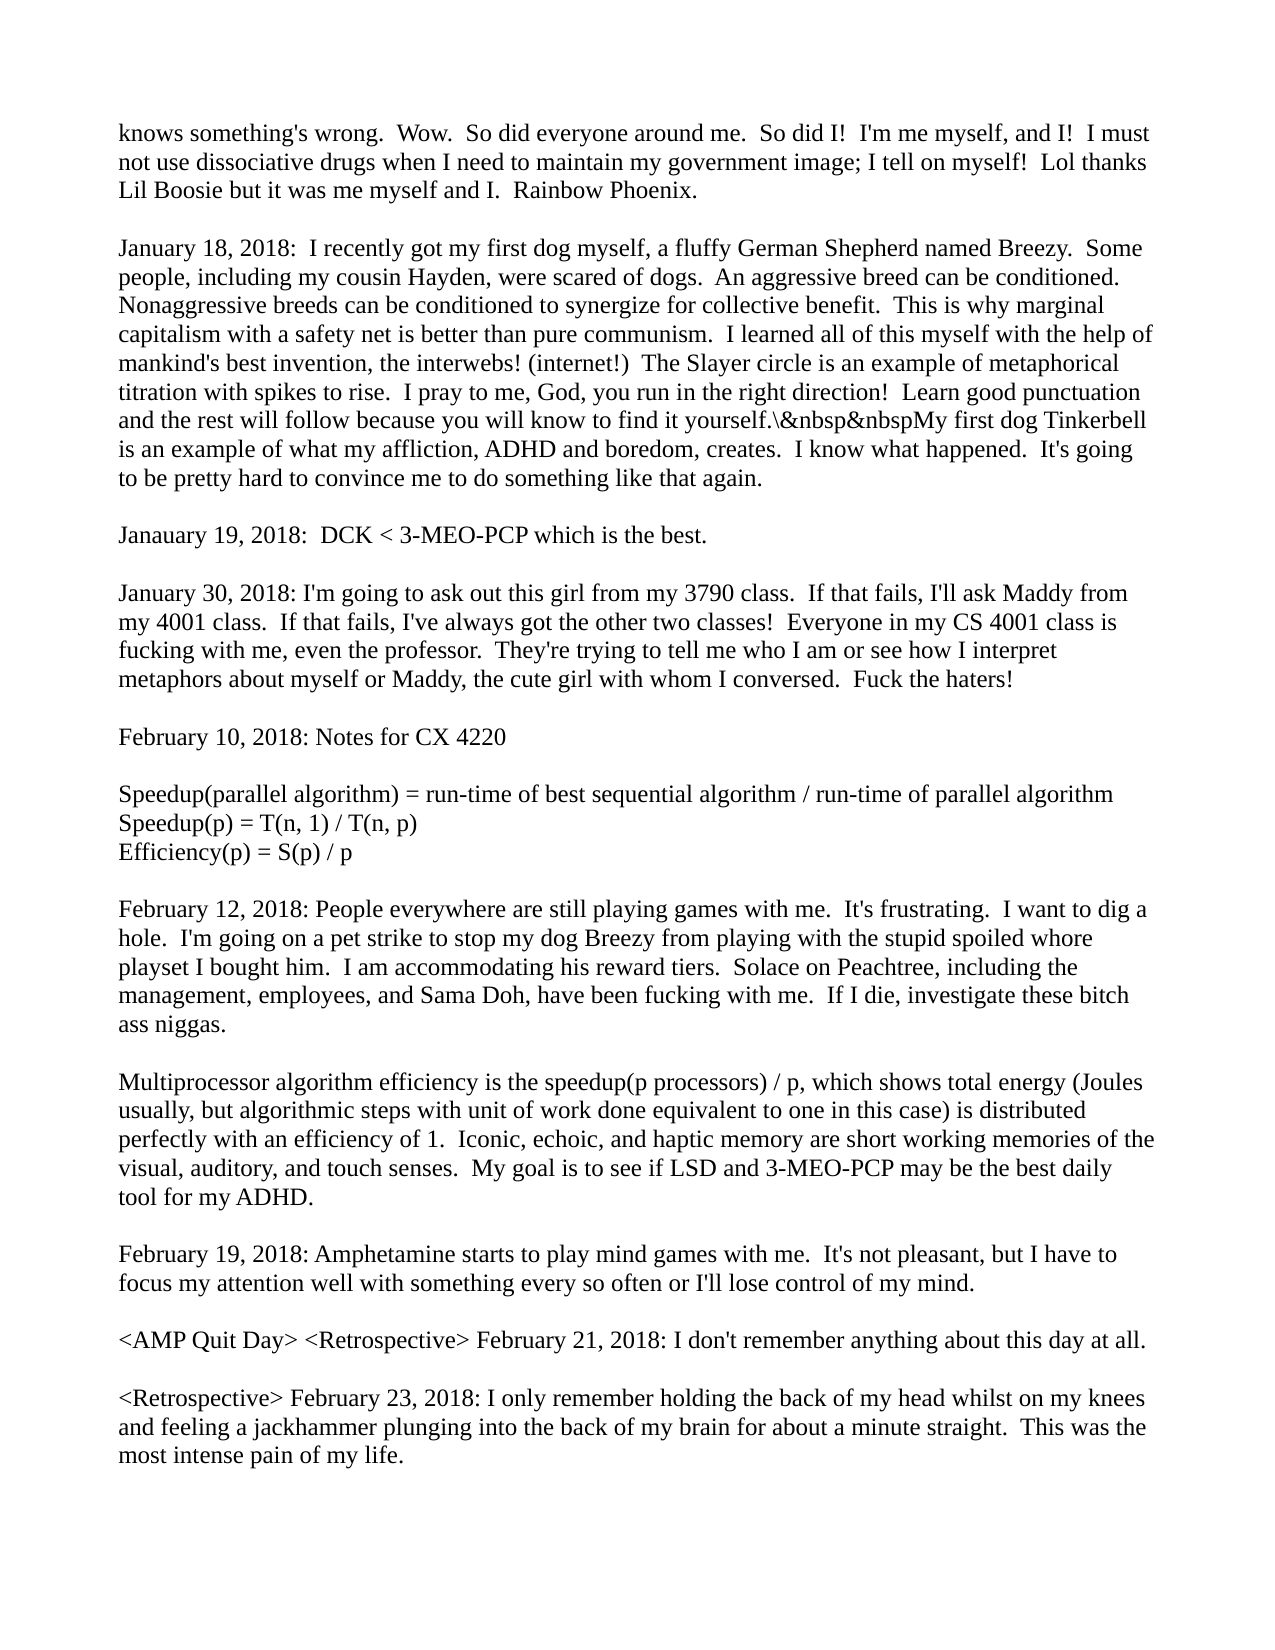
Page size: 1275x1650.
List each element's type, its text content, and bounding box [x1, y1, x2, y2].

text <AMP Quit Day> <Retrospective> February 21, 2018: I don't remember anything about this day at all. [118, 1326, 1157, 1354]
text February 12, 2018: People everywhere are still playing games with me. It's frustrating. I want to dig a hole. I'm going on a pet strike to stop my dog Breezy from playing with the stupid spoiled whore playset I bought him. I am accommodating his reward tiers. Solace on Peachtree, including the management, employees, and Sama Doh, have been fucking with me. If I die, investigate these bitch ass niggas. [118, 894, 1157, 1038]
text January 30, 2018: I'm going to ask out this girl from my 3790 class. If that fails, I'll ask Maddy from my 4001 class. If that fails, I've always got the other two classes! Everyone in my CS 4001 class is fucking with me, even the professor. They're trying to tell me who I am or see how I interpret metaphors about myself or Maddy, the cute girl with whom I conversed. Fuck the haters! [118, 578, 1157, 693]
text Efficiency(p) = S(p) / p [118, 837, 1157, 866]
text <Retrospective> February 23, 2018: I only remember holding the back of my head whilst on my knees and feeling a jackhammer plunging into the back of my brain for about a minute straight. This was the most intense pain of my life. [118, 1383, 1157, 1469]
text Multiprocessor algorithm efficiency is the speedup(p processors) / p, which shows total energy (Joules usually, but algorithmic steps with unit of work done equivalent to one in this case) is distributed perfectly with an efficiency of 1. Iconic, echoic, and haptic memory are short working memories of the visual, auditory, and touch senses. My goal is to see if LSD and 3-MEO-PCP may be the best daily tool for my ADHD. [118, 1067, 1157, 1211]
text Janauary 19, 2018: DCK < 3-MEO-PCP which is the best. [118, 521, 1157, 549]
text Speedup(p) = T(n, 1) / T(n, p) [118, 808, 1157, 837]
text January 18, 2018: I recently got my first dog myself, a fluffy German Shepherd named Breezy. Some people, including my cousin Hayden, were scared of dogs. An aggressive breed can be conditioned. Nonaggressive breeds can be conditioned to synergize for collective benefit. This is why marginal capitalism with a safety net is better than pure communism. I learned all of this myself with the help of mankind's best invention, the interwebs! (internet!) The Slayer circle is an example of metaphorical titration with spikes to rise. I pray to me, God, you run in the right direction! Learn good punctuation and the rest will follow because you will know to find it yourself.\&nbsp&nbspMy first dog Tinkerbell is an example of what my affliction, ADHD and boredom, creates. I know what happened. It's going to be pretty hard to convince me to do something like that again. [118, 233, 1157, 492]
text February 10, 2018: Notes for CX 4220 [118, 722, 1157, 751]
text knows something's wrong. Wow. So did everyone around me. So did I! I'm me myself, and I! I must not use dissociative drugs when I need to maintain my government image; I tell on myself! Lol thanks Lil Boosie but it was me myself and I. Rainbow Phoenix. [118, 118, 1157, 204]
text February 19, 2018: Amphetamine starts to play mind games with me. It's not pleasant, but I have to focus my attention well with something every so often or I'll lose control of my mind. [118, 1239, 1157, 1297]
text Speedup(parallel algorithm) = run-time of best sequential algorithm / run-time of parallel algorithm [118, 779, 1157, 808]
